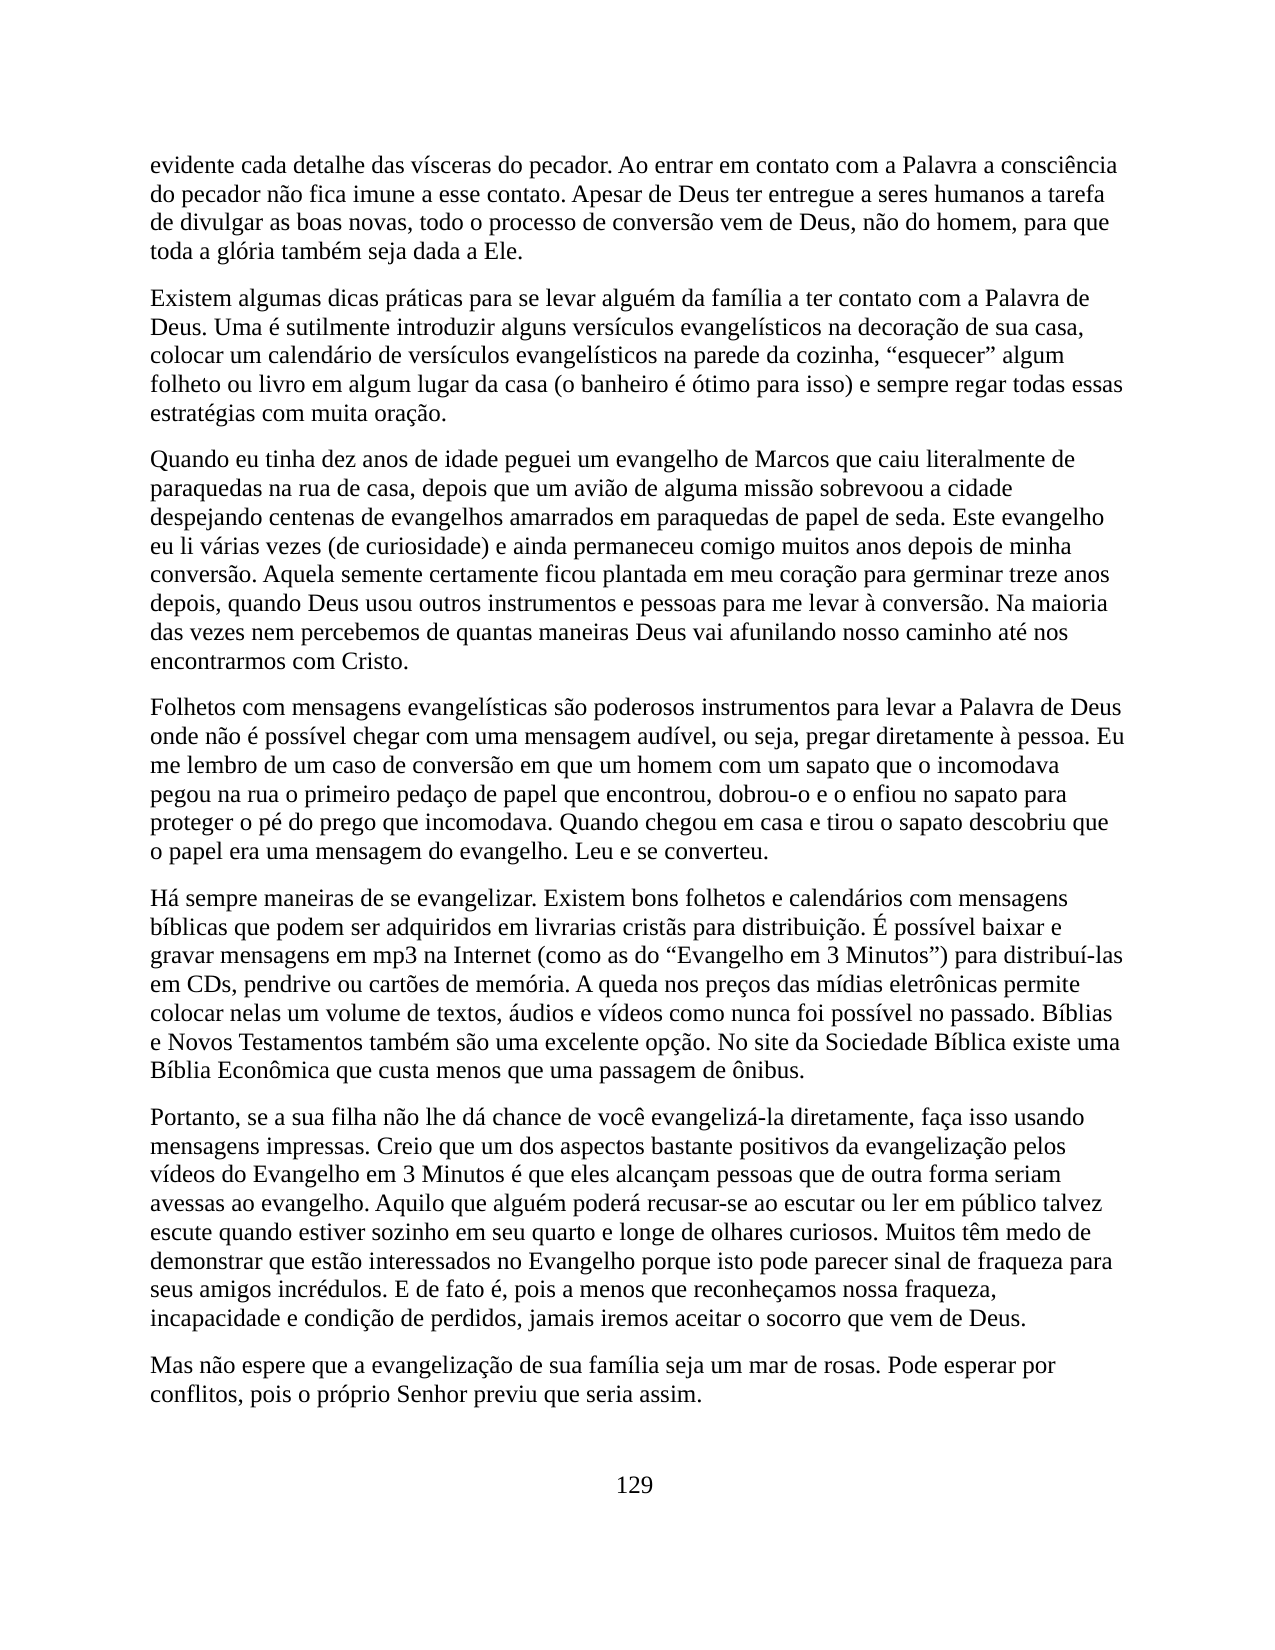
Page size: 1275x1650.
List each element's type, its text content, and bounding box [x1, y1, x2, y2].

text Existem algumas dicas práticas para se levar alguém da família a ter contato com a Palavra de Deus. Uma é sutilmente introduzir alguns versículos evangelísticos na decoração de sua casa, colocar um calendário de versículos evangelísticos na parede da cozinha, “esquecer” algum folheto ou livro em algum lugar da casa (o banheiro é ótimo para isso) e sempre regar todas essas estratégias com muita oração. [150, 283, 1125, 427]
text Há sempre maneiras de se evangelizar. Existem bons folhetos e calendários com mensagens bíblicas que podem ser adquiridos em livrarias cristãs para distribuição. É possível baixar e gravar mensagens em mp3 na Internet (como as do “Evangelho em 3 Minutos”) para distribuí-las em CDs, pendrive ou cartões de memória. A queda nos preços das mídias eletrônicas permite colocar nelas um volume de textos, áudios e vídeos como nunca foi possível no passado. Bíblias e Novos Testamentos também são uma excelente opção. No site da Sociedade Bíblica existe uma Bíblia Econômica que custa menos que uma passagem de ônibus. [150, 883, 1125, 1084]
text Portanto, se a sua filha não lhe dá chance de você evangelizá-la diretamente, faça isso usando mensagens impressas. Creio que um dos aspectos bastante positivos da evangelização pelos vídeos do Evangelho em 3 Minutos é que eles alcançam pessoas que de outra forma seriam avessas ao evangelho. Aquilo que alguém poderá recusar-se ao escutar ou ler em público talvez escute quando estiver sozinho em seu quarto e longe de olhares curiosos. Muitos têm medo de demonstrar que estão interessados no Evangelho porque isto pode parecer sinal de fraqueza para seus amigos incrédulos. E de fato é, pois a menos que reconheçamos nossa fraqueza, incapacidade e condição de perdidos, jamais iremos aceitar o socorro que vem de Deus. [150, 1102, 1125, 1332]
text evidente cada detalhe das vísceras do pecador. Ao entrar em contato com a Palavra a consciência do pecador não fica imune a esse contato. Apesar de Deus ter entregue a seres humanos a tarefa de divulgar as boas novas, todo o processo de conversão vem de Deus, não do homem, para que toda a glória também seja dada a Ele. [150, 150, 1125, 265]
text Quando eu tinha dez anos de idade peguei um evangelho de Marcos que caiu literalmente de paraquedas na rua de casa, depois que um avião de alguma missão sobrevoou a cidade despejando centenas de evangelhos amarrados em paraquedas de papel de seda. Este evangelho eu li várias vezes (de curiosidade) e ainda permaneceu comigo muitos anos depois de minha conversão. Aquela semente certamente ficou plantada em meu coração para germinar treze anos depois, quando Deus usou outros instrumentos e pessoas para me levar à conversão. Na maioria das vezes nem percebemos de quantas maneiras Deus vai afunilando nosso caminho até nos encontrarmos com Cristo. [150, 444, 1125, 674]
text Mas não espere que a evangelização de sua família seja um mar de rosas. Pode esperar por conflitos, pois o próprio Senhor previu que seria assim. [150, 1350, 1125, 1407]
text Folhetos com mensagens evangelísticas são poderosos instrumentos para levar a Palavra de Deus onde não é possível chegar com uma mensagem audível, ou seja, pregar diretamente à pessoa. Eu me lembro de um caso de conversão em que um homem com um sapato que o incomodava pegou na rua o primeiro pedaço de papel que encontrou, dobrou-o e o enfiou no sapato para proteger o pé do prego que incomodava. Quando chegou em casa e tirou o sapato descobriu que o papel era uma mensagem do evangelho. Leu e se converteu. [150, 692, 1125, 865]
